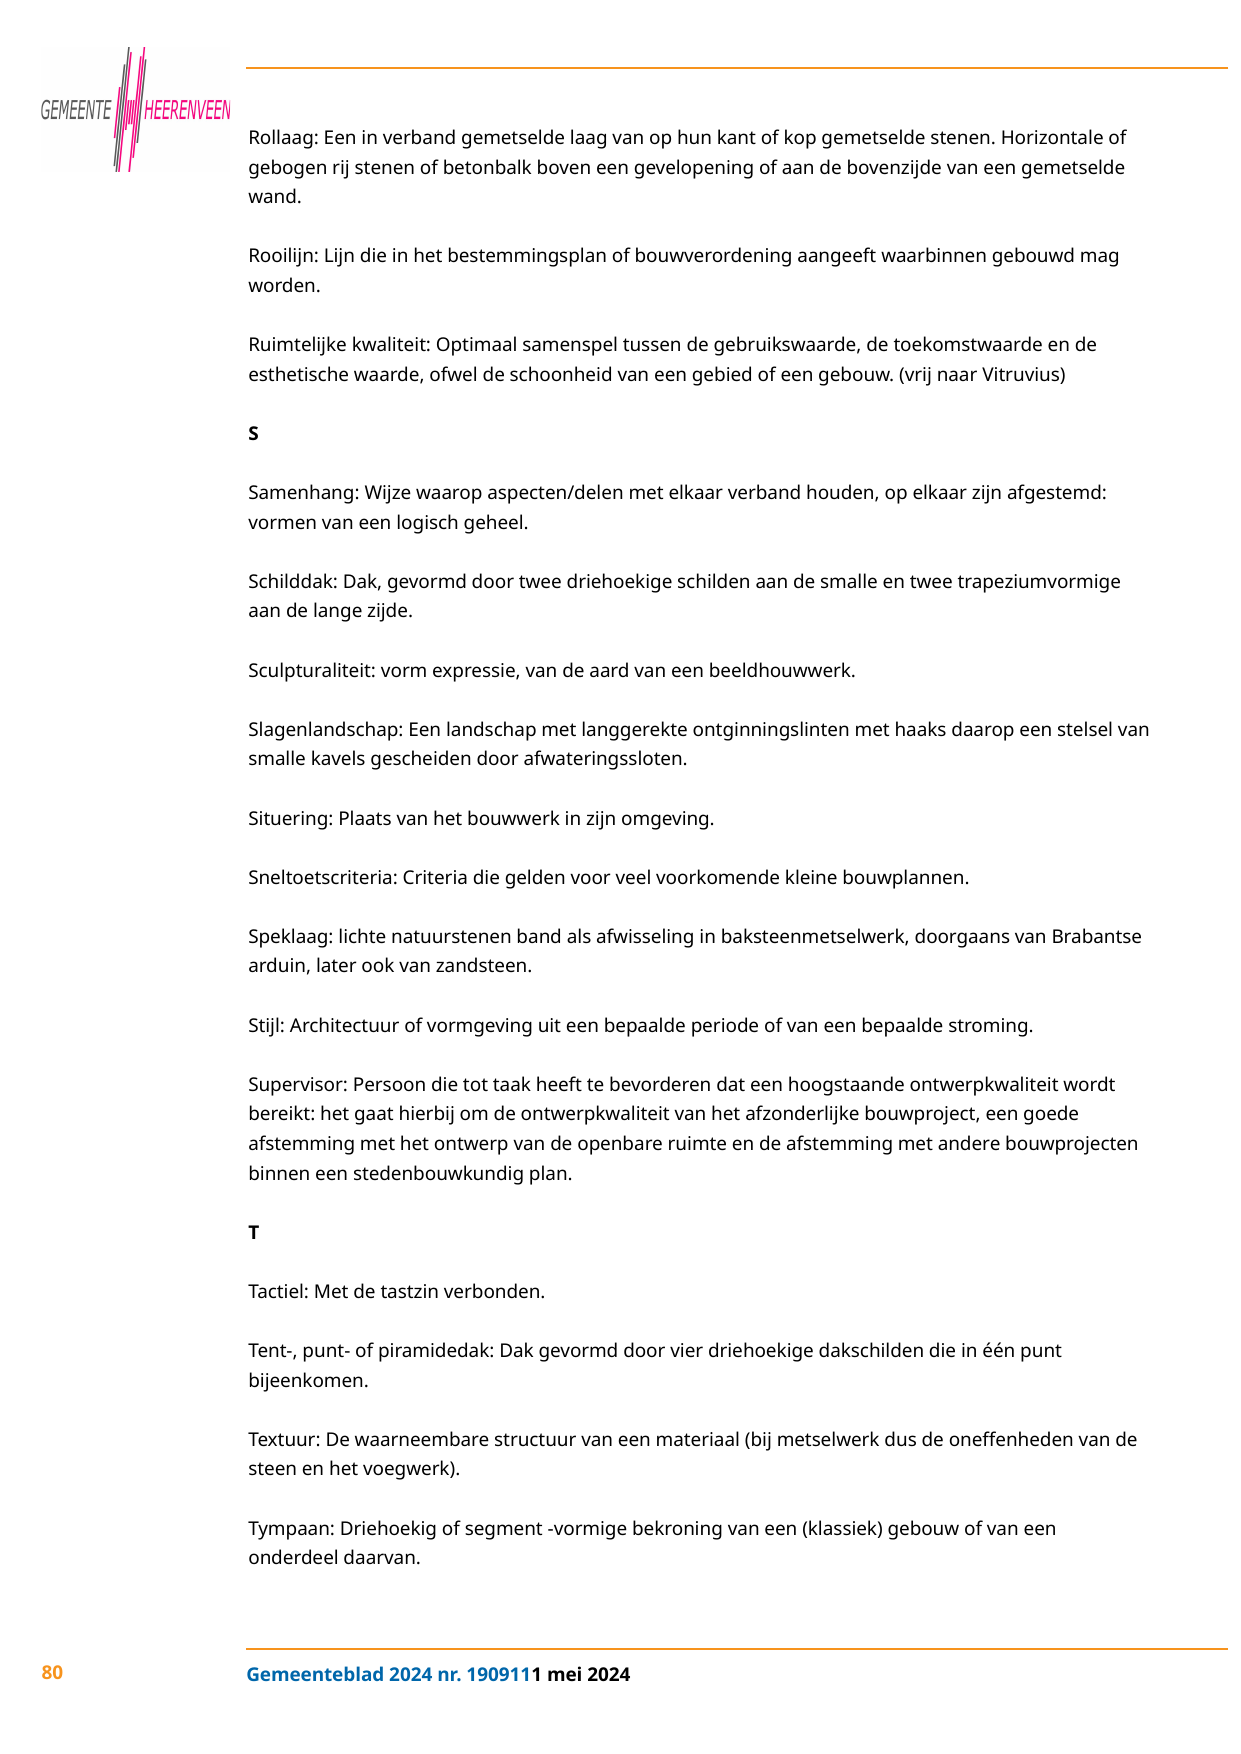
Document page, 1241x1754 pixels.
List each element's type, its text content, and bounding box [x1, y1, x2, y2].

text Supervisor: Persoon die tot taak heeft te bevorderen dat een hoogstaande ontwerpkwaliteit wordt bereikt: het gaat hierbij om de ontwerpkwaliteit van het afzonderlijke bouwproject, een goede afstemming met het ontwerp van de openbare ruimte en de afstemming met andere bouwprojecten binnen een stedenbouwkundig plan. [248, 1071, 1152, 1186]
text Speklaag: lichte natuurstenen band als afwisseling in baksteenmetselwerk, doorgaans van Brabantse arduin, later ook van zandsteen. [248, 923, 1152, 978]
text Stijl: Architectuur of vormgeving uit een bepaalde periode of van een bepaalde stroming. [248, 1012, 1152, 1038]
text Samenhang: Wijze waarop aspecten/delen met elkaar verband houden, op elkaar zijn afgestemd: vormen van een logisch geheel. [248, 479, 1152, 535]
text Schilddak: Dak, gevormd door twee driehoekige schilden aan de smalle en twee trapeziumvormige aan de lange zijde. [248, 568, 1152, 623]
text Tactiel: Met de tastzin verbonden. [248, 1278, 1152, 1304]
text Tent-, punt- of piramidedak: Dak gevormd door vier driehoekige dakschilden die in één punt bijeenkomen. [248, 1337, 1152, 1393]
text Ruimtelijke kwaliteit: Optimaal samenspel tussen de gebruikswaarde, de toekomstwaarde en de esthetische waarde, ofwel de schoonheid van een gebied of een gebouw. (vrij naar Vitruvius) [248, 331, 1152, 387]
text Rollaag: Een in verband gemetselde laag van op hun kant of kop gemetselde stenen. Horizontale of gebogen rij stenen of betonbalk boven een gevelopening of aan de bovenzijde van een gemetselde wand. [248, 124, 1152, 209]
text Textuur: De waarneembare structuur van een materiaal (bij metselwerk dus de oneffenheden van de steen en het voegwerk). [248, 1426, 1152, 1481]
text Slagenlandschap: Een landschap met langgerekte ontginningslinten met haaks daarop een stelsel van smalle kavels gescheiden door afwateringssloten. [248, 716, 1152, 771]
text Sneltoetscriteria: Criteria die gelden voor veel voorkomende kleine bouwplannen. [248, 864, 1152, 890]
text T [248, 1219, 1152, 1245]
text Situering: Plaats van het bouwwerk in zijn omgeving. [248, 805, 1152, 831]
text Sculpturaliteit: vorm expressie, van de aard van een beeldhouwwerk. [248, 657, 1152, 683]
text Tympaan: Driehoekig of segment -vormige bekroning van een (klassiek) gebouw of van een onderdeel daarvan. [248, 1515, 1152, 1570]
picture [41, 47, 231, 172]
text S [248, 420, 1152, 446]
text Rooilijn: Lijn die in het bestemmingsplan of bouwverordening aangeeft waarbinnen gebouwd mag worden. [248, 243, 1152, 298]
